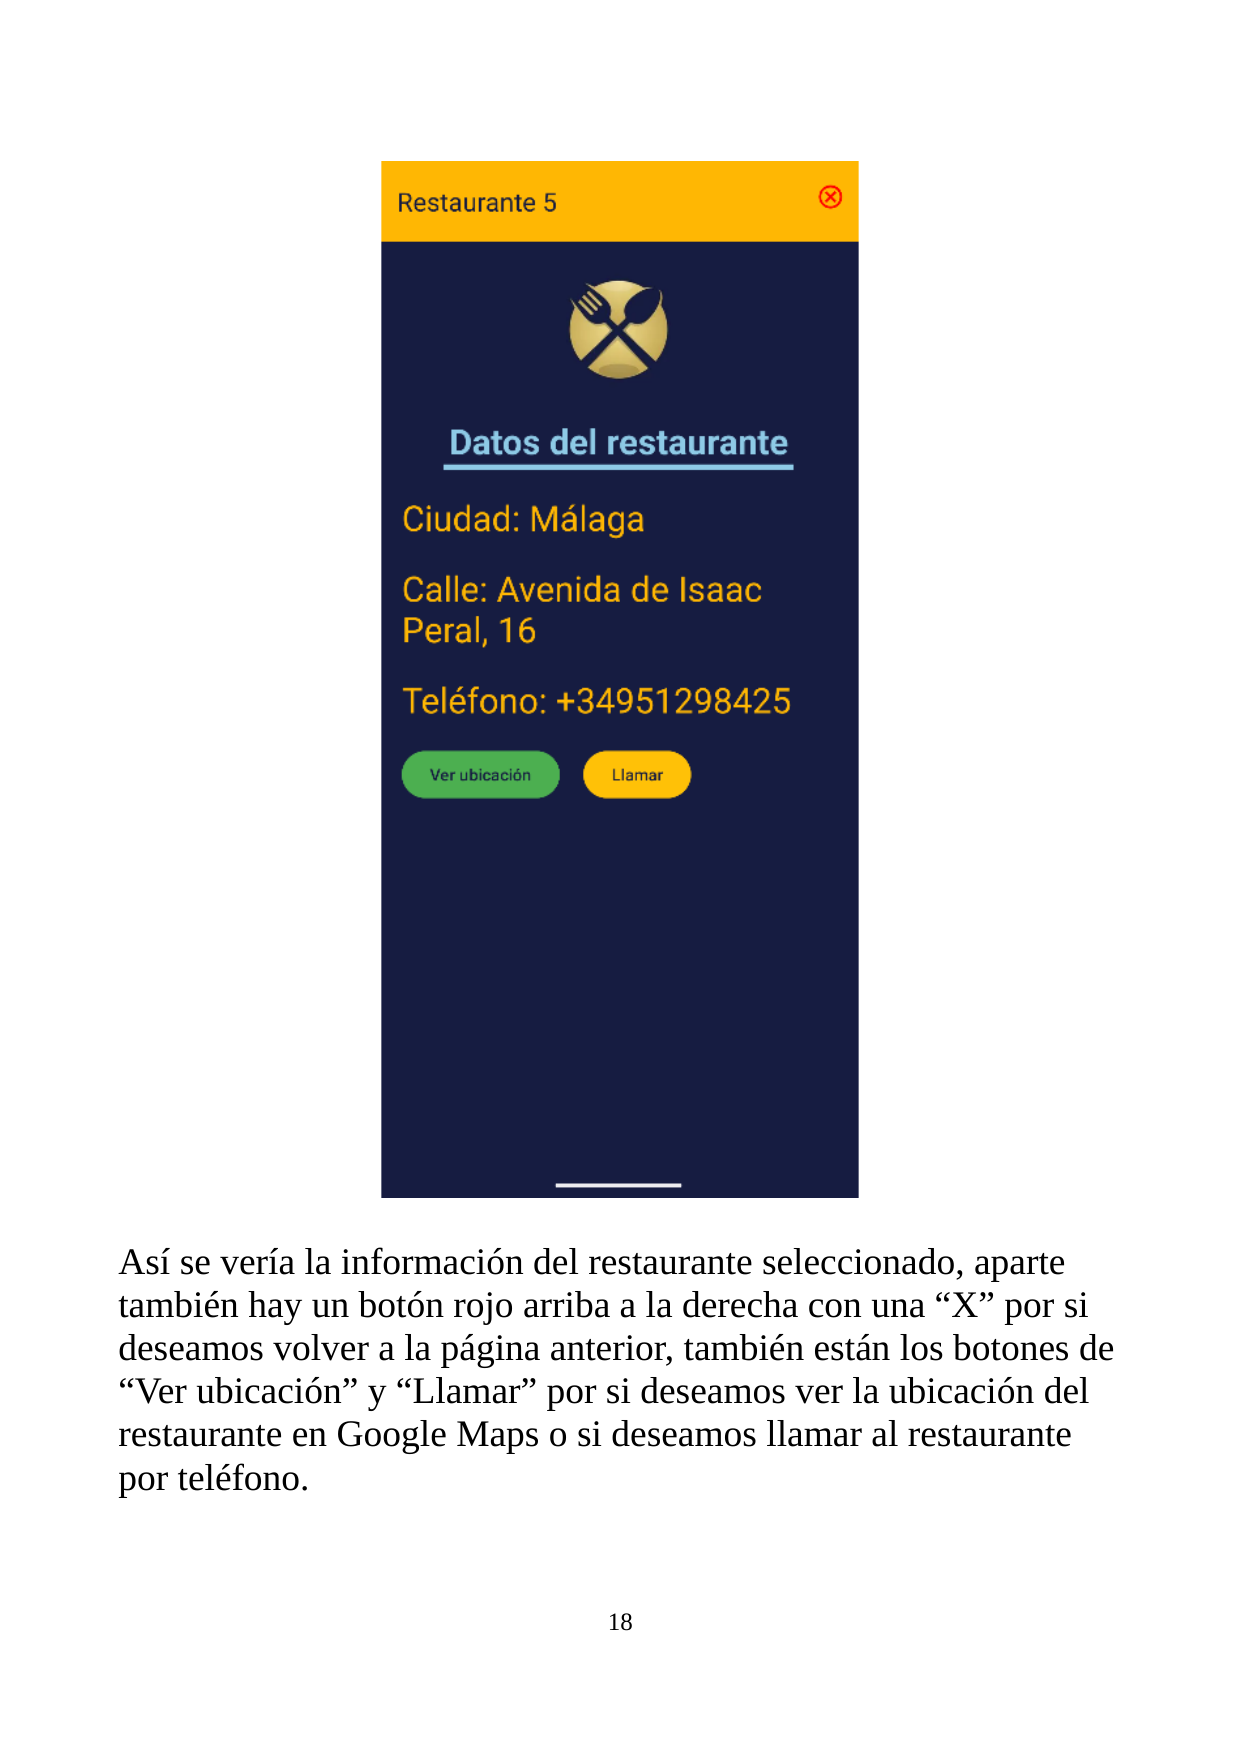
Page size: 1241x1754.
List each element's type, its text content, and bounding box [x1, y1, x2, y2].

text Así se vería la información del restaurante seleccionado, aparte también hay un botón rojo arriba a la derecha con una “X” por si deseamos volver a la página anterior, también están los botones de “Ver ubicación” y “Llamar” por si deseamos ver la ubicación del restaurante en Google Maps o si deseamos llamar al restaurante por teléfono. [118, 1239, 1122, 1498]
picture [381, 161, 859, 1198]
